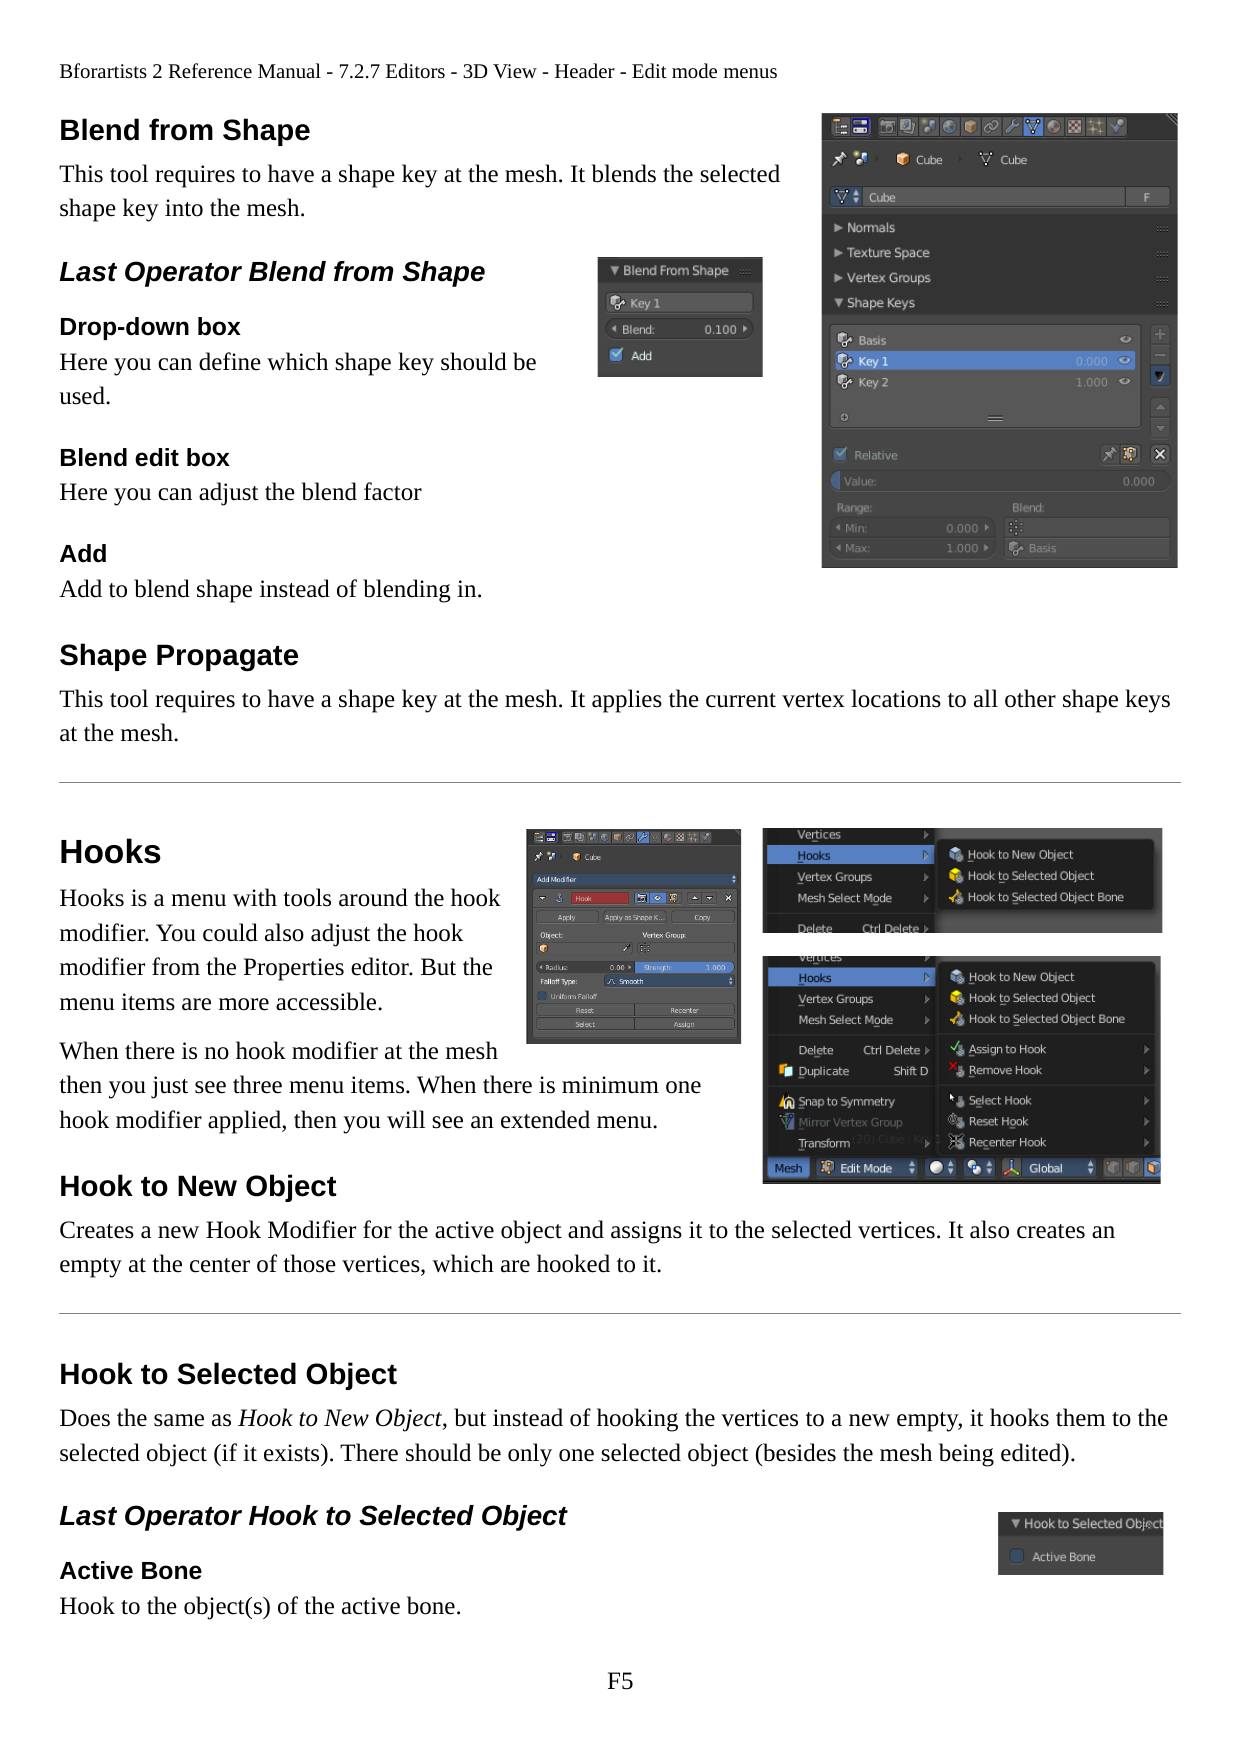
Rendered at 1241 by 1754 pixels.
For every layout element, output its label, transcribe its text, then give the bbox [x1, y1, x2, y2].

picture [821, 113, 1178, 568]
text Creates a new Hook Modifier for the active object and assigns it to the selected vertices. It also creates an empty at the center of those vertices, which are hooked to it. [59, 1215, 1181, 1278]
subtitle Last Operator Blend from Shape [59, 255, 821, 287]
subtitle Add [59, 539, 821, 567]
subtitle Active Bone [59, 1556, 1181, 1585]
subtitle Blend edit box [59, 443, 821, 471]
subtitle Drop-down box [59, 312, 597, 340]
subtitle [1163, 832, 1181, 871]
subtitle Hook to New Object [59, 1168, 1181, 1202]
picture [762, 828, 1163, 933]
text [742, 883, 1181, 1016]
subtitle Hook to Selected Object [59, 1357, 1181, 1391]
subtitle [742, 832, 762, 871]
subtitle Last Operator Hook to Selected Object [59, 1499, 1181, 1531]
subtitle Hooks [59, 832, 526, 871]
text When there is no hook modifier at the mesh then you just see three menu items. When there is minimum one hook modifier applied, then you will see an extended menu. [59, 1036, 762, 1133]
picture [597, 257, 763, 377]
text Does the same as Hook to New Object, but instead of hooking the vertices to a new empty, it hooks them to the selected object (if it exists). There should be only one selected object (besides the mesh being edited). [59, 1403, 1181, 1466]
text Hook to the object(s) of the active bone. [59, 1591, 1181, 1620]
subtitle Shape Propagate [59, 637, 1181, 671]
text Here you can define which shape key should be used. [59, 347, 821, 410]
text This tool requires to have a shape key at the mesh. It applies the current vertex locations to all other shape keys at the mesh. [59, 684, 1181, 747]
picture [762, 956, 1161, 1184]
text Add to blend shape instead of blending in. [59, 574, 1181, 602]
subtitle Blend from Shape [59, 113, 821, 146]
picture [526, 829, 742, 1044]
text Hooks is a menu with tools around the hook modifier. You could also adjust the hook modifier from the Properties editor. But the menu items are more accessible. [59, 883, 526, 1016]
text This tool requires to have a shape key at the mesh. It blends the selected shape key into the mesh. [59, 159, 821, 222]
subtitle [763, 312, 821, 340]
picture [998, 1512, 1164, 1575]
text Here you can adjust the blend factor [59, 477, 821, 506]
